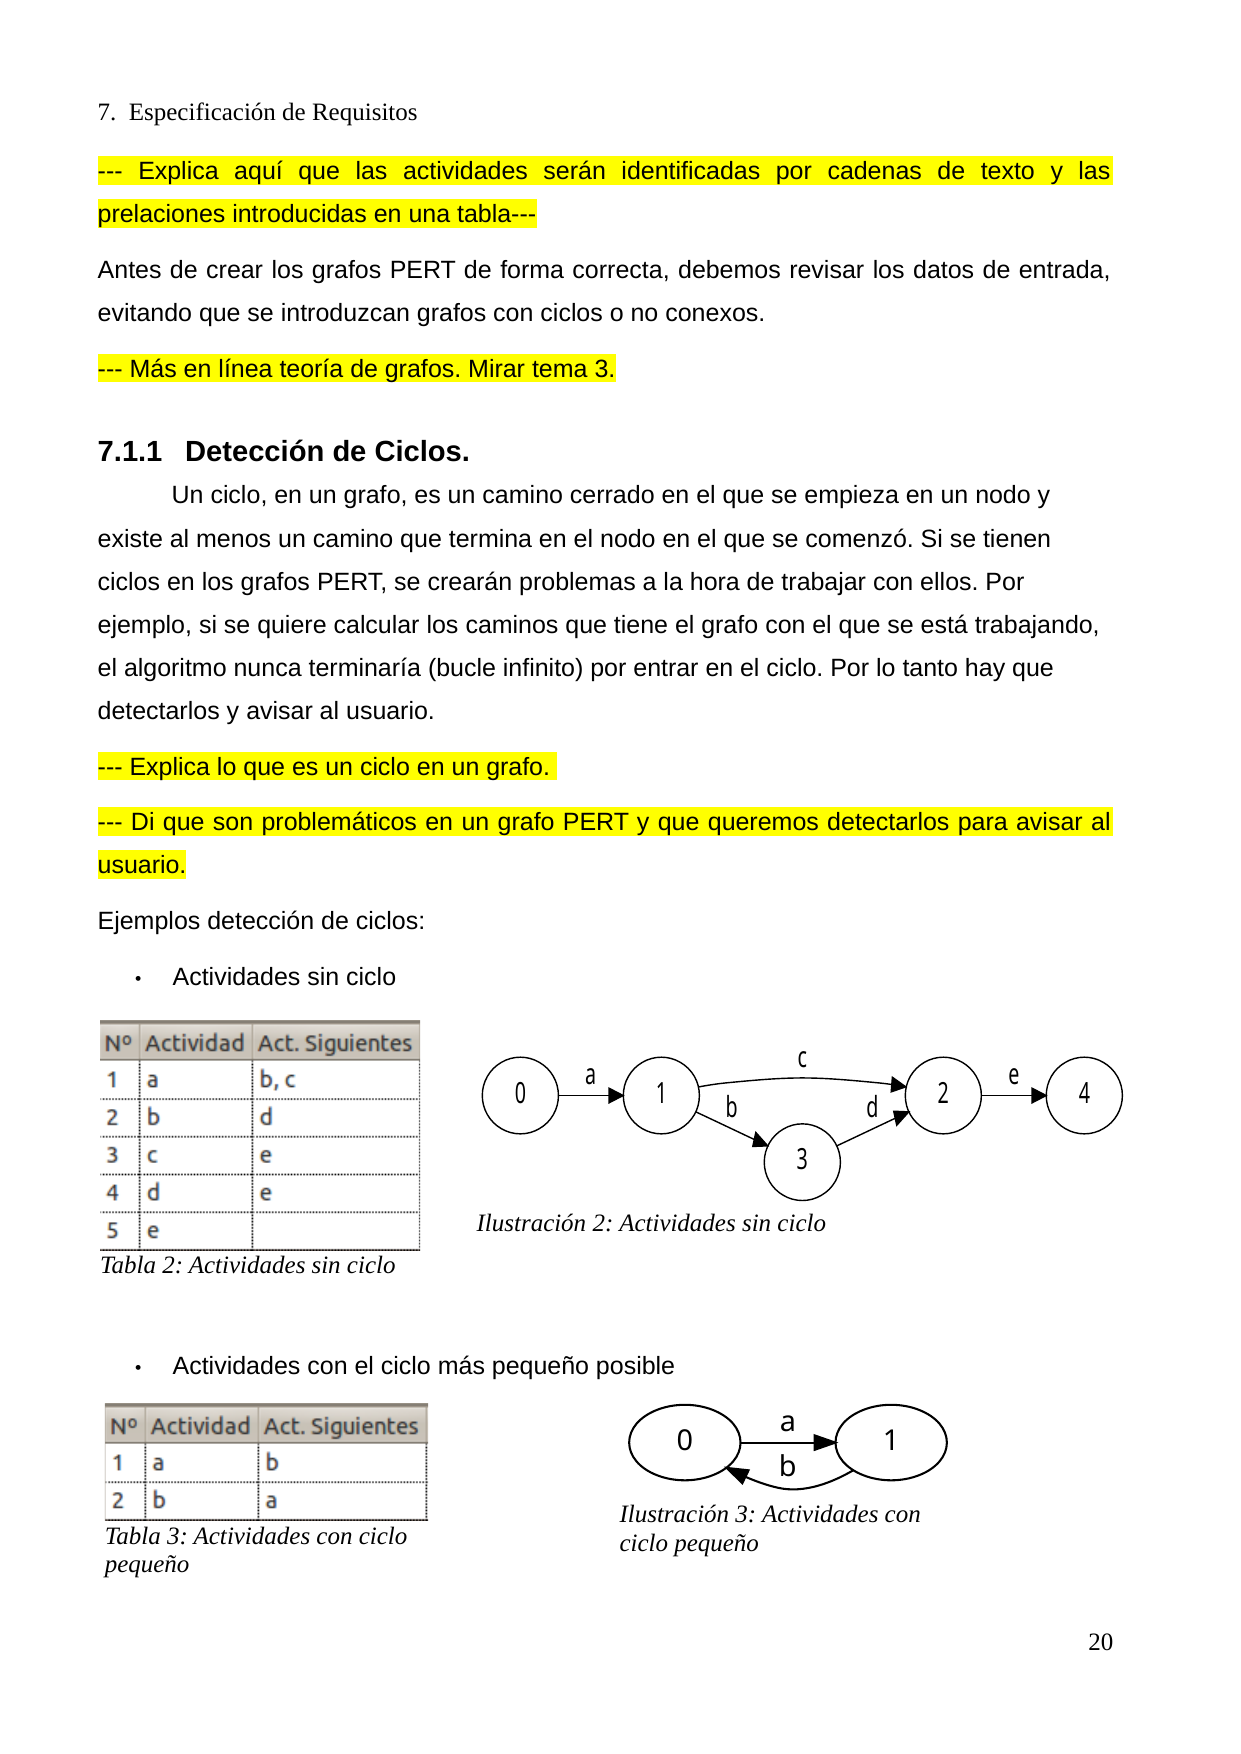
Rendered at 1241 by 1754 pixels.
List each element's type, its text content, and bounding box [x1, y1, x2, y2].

list Actividades sin ciclo [135, 962, 1113, 990]
text Ejemplos detección de ciclos: [97, 906, 1113, 935]
text Antes de crear los grafos PERT de forma correcta, debemos revisar los datos de entrada, evitando que se introduzcan grafos con ciclos o no conexos. [97, 255, 1113, 327]
picture [100, 1020, 421, 1251]
list Ilustración 3: Actividades con ciclo pequeño [619, 1432, 957, 1556]
text Un ciclo, en un grafo, es un camino cerrado en el que se empieza en un nodo y existe al menos un camino que termina en el nodo en el que se comenzó. Si se tienen ciclos en los grafos PERT, se crearán problemas a la hora de trabajar con ellos. Por ejemplo, si se quiere calcular los caminos que tiene el grafo con el que se está trabajando, el algoritmo nunca terminaría (bucle infinito) por entrar en el ciclo. Por lo tanto hay que detectarlos y avisar al usuario. [97, 480, 1113, 725]
text Tabla 2: Actividades sin ciclo [100, 1251, 420, 1279]
text --- Explica aquí que las actividades serán identificadas por cadenas de texto y las prelaciones introducidas en una tabla--- [97, 156, 1113, 228]
subtitle Detección de Ciclos. [97, 434, 1113, 468]
list Tabla 3: Actividades con ciclo pequeño [104, 1521, 428, 1578]
picture [104, 1403, 429, 1521]
list Actividades con el ciclo más pequeño posible [135, 1351, 1113, 1380]
text --- Explica lo que es un ciclo en un grafo. [97, 752, 1113, 780]
text Ilustración 2: Actividades sin ciclo [476, 1208, 1128, 1237]
text --- Di que son problemáticos en un grafo PERT y que queremos detectarlos para avisar al usuario. [97, 807, 1113, 879]
text --- Más en línea teoría de grafos. Mirar tema 3. [97, 354, 1113, 382]
